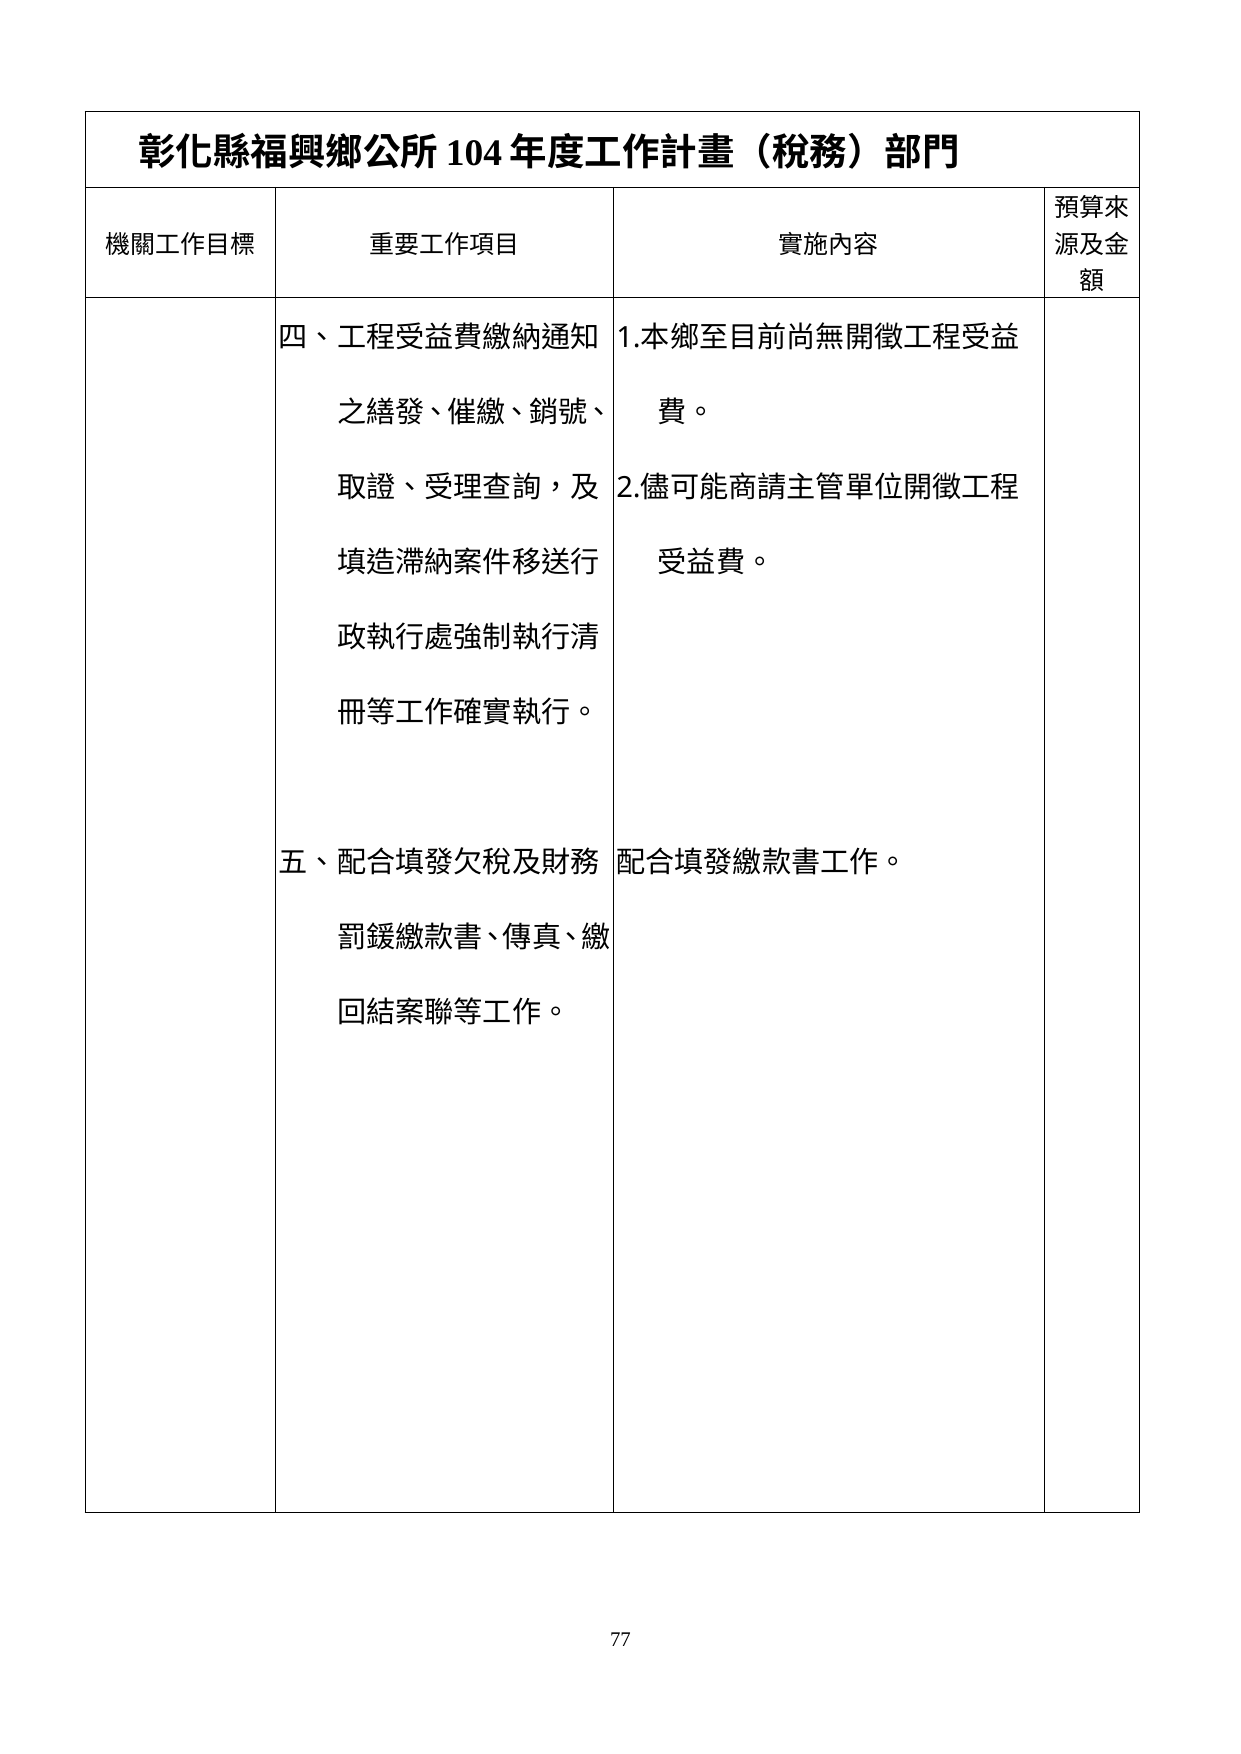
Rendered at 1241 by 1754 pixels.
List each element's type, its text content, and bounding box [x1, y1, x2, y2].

table_cell 機關工作目標 [86, 188, 275, 297]
table_cell 預算來源及金額 [1045, 188, 1139, 297]
table_header 彰化縣福興鄉公所104年度工作計畫（稅務）部門 [86, 112, 1139, 187]
table_cell 重要工作項目 [276, 188, 613, 297]
table_cell 實施內容 [614, 188, 1044, 297]
table_cell [1045, 298, 1139, 1512]
table_cell [86, 298, 275, 1512]
table_cell 四、工程受益費繳納通知之繕發、催繳、銷號、取證、受理查詢，及填造滯納案件移送行政執行處強制執行清冊等工作確實執行。 五、配合填發欠稅及財務罰鍰繳款書、傳真、繳回結案聯等工作。 [276, 298, 613, 1512]
table_cell 1.本鄉至目前尚無開徵工程受益費。 2.儘可能商請主管單位開徵工程受益費。 配合填發繳款書工作。 [614, 298, 1044, 1512]
